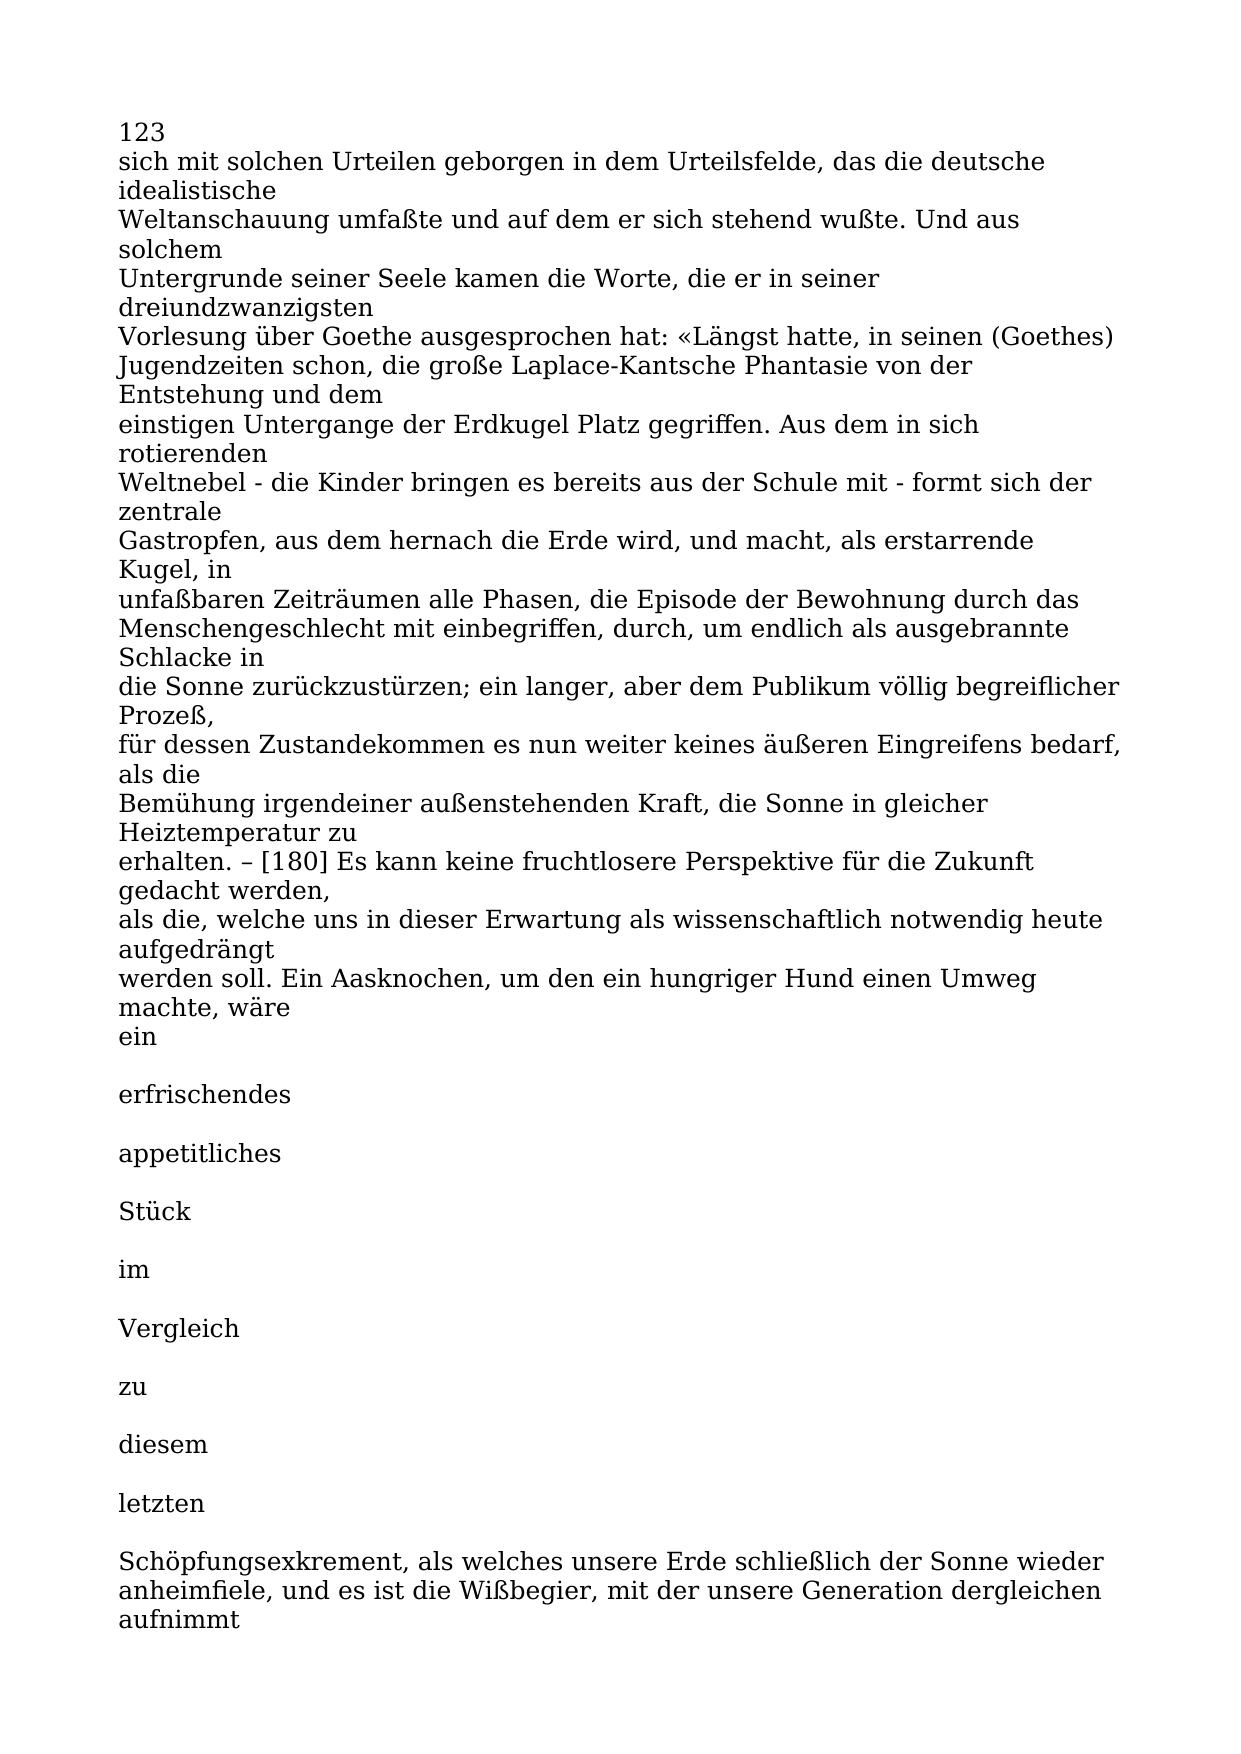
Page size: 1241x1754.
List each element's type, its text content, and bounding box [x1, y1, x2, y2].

text Jugendzeiten schon, die große Laplace-Kantsche Phantasie von der Entstehung und dem [118, 351, 1122, 410]
text Vorlesung über Goethe ausgesprochen hat: «Längst hatte, in seinen (Goethes) [118, 322, 1122, 351]
text ein [118, 1022, 1122, 1051]
text einstigen Untergange der Erdkugel Platz gegriffen. Aus dem in sich rotierenden [118, 410, 1122, 468]
text erfrischendes [118, 1081, 1122, 1110]
text zu [118, 1372, 1122, 1401]
text Vergleich [118, 1314, 1122, 1343]
text Gastropfen, aus dem hernach die Erde wird, und macht, als erstarrende Kugel, in [118, 526, 1122, 585]
text sich mit solchen Urteilen geborgen in dem Urteilsfelde, das die deutsche idealistische [118, 147, 1122, 206]
text für dessen Zustandekommen es nun weiter keines äußeren Eingreifens bedarf, als die [118, 731, 1122, 789]
text Weltnebel - die Kinder bringen es bereits aus der Schule mit - formt sich der zentrale [118, 468, 1122, 526]
text Menschengeschlecht mit einbegriffen, durch, um endlich als ausgebrannte Schlacke in [118, 614, 1122, 672]
text im [118, 1256, 1122, 1285]
text letzten [118, 1489, 1122, 1518]
text unfaßbaren Zeiträumen alle Phasen, die Episode der Bewohnung durch das [118, 585, 1122, 614]
text Bemühung irgendeiner außenstehenden Kraft, die Sonne in gleicher Heiztemperatur zu [118, 789, 1122, 847]
text Untergrunde seiner Seele kamen die Worte, die er in seiner dreiundzwanzigsten [118, 264, 1122, 322]
text 123 [118, 118, 1122, 147]
text Schöpfungsexkrement, als welches unsere Erde schließlich der Sonne wieder [118, 1547, 1122, 1576]
text erhalten. – [180] Es kann keine fruchtlosere Perspektive für die Zukunft gedacht werden, [118, 847, 1122, 906]
text als die, welche uns in dieser Erwartung als wissenschaftlich notwendig heute aufgedrängt [118, 906, 1122, 964]
text anheimfiele, und es ist die Wißbegier, mit der unsere Generation dergleichen aufnimmt [118, 1576, 1122, 1635]
text Weltanschauung umfaßte und auf dem er sich stehend wußte. Und aus solchem [118, 206, 1122, 264]
text diesem [118, 1431, 1122, 1460]
text die Sonne zurückzustürzen; ein langer, aber dem Publikum völlig begreiflicher Prozeß, [118, 672, 1122, 731]
text werden soll. Ein Aasknochen, um den ein hungriger Hund einen Umweg machte, wäre [118, 964, 1122, 1022]
text appetitliches [118, 1139, 1122, 1168]
text Stück [118, 1197, 1122, 1226]
